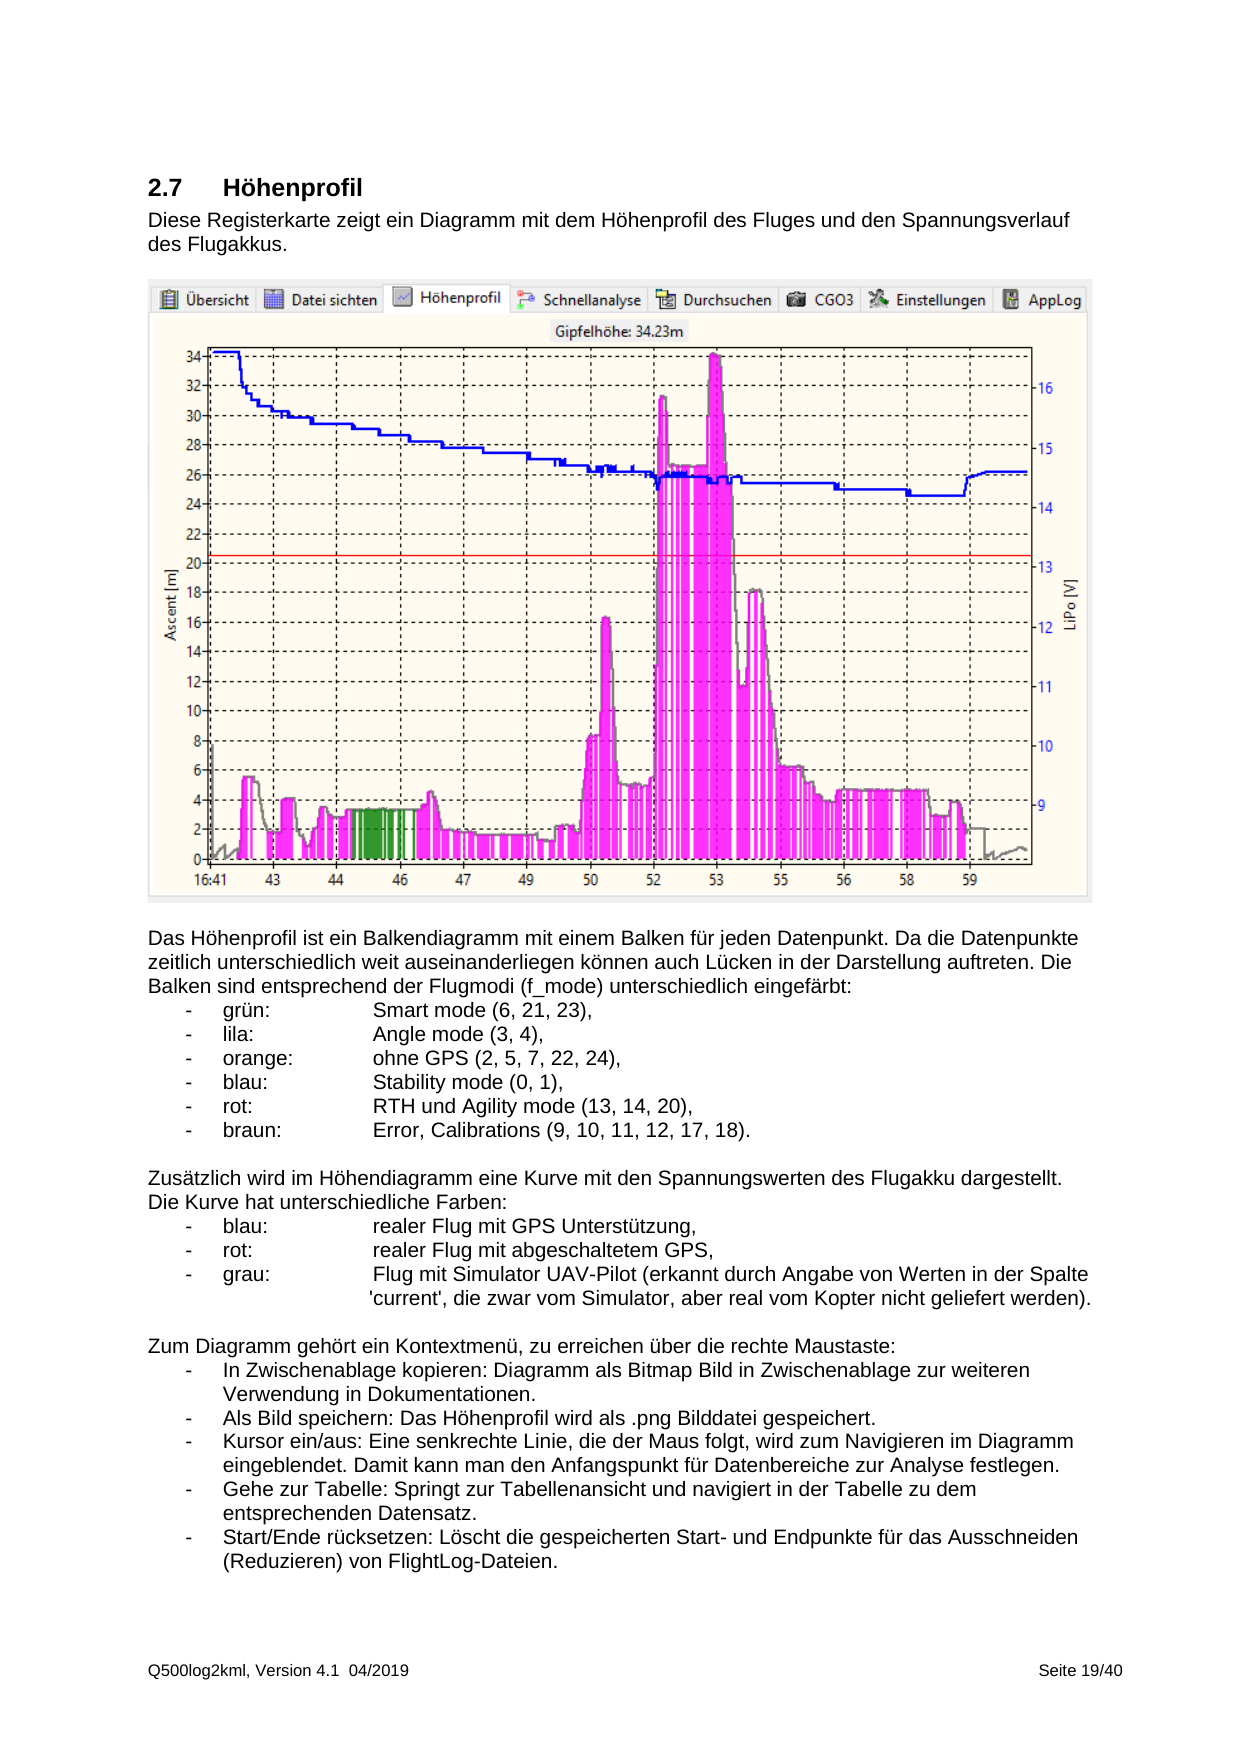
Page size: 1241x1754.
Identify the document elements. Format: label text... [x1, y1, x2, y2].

subtitle Höhenprofil [148, 173, 1093, 201]
list braun: Error, Calibrations (9, 10, 11, 12, 17, 18). [185, 1118, 1093, 1142]
list rot: realer Flug mit abgeschaltetem GPS, [185, 1238, 1093, 1262]
picture [147, 279, 1093, 903]
text Das Höhenprofil ist ein Balkendiagramm mit einem Balken für jeden Datenpunkt. Da die Datenpunkte zeitlich unterschiedlich weit auseinanderliegen können auch Lücken in der Darstellung auftreten. Die Balken sind entsprechend der Flugmodi (f_mode) unterschiedlich eingefärbt: [148, 926, 1093, 998]
list blau: realer Flug mit GPS Unterstützung, [185, 1214, 1093, 1238]
text Diese Registerkarte zeigt ein Diagramm mit dem Höhenprofil des Fluges und den Spannungsverlauf des Flugakkus. [148, 208, 1093, 256]
list rot: RTH und Agility mode (13, 14, 20), [185, 1094, 1093, 1118]
list grün: Smart mode (6, 21, 23), [185, 998, 1093, 1022]
list grau: Flug mit Simulator UAV-Pilot (erkannt durch Angabe von Werten in der Spalte [185, 1262, 1093, 1286]
text 'current', die zwar vom Simulator, aber real vom Kopter nicht geliefert werden). [369, 1286, 1093, 1309]
list blau: Stability mode (0, 1), [185, 1070, 1093, 1094]
text Zusätzlich wird im Höhendiagramm eine Kurve mit den Spannungswerten des Flugakku dargestellt. Die Kurve hat unterschiedliche Farben: [148, 1166, 1093, 1214]
text Zum Diagramm gehört ein Kontextmenü, zu erreichen über die rechte Maustaste: [148, 1333, 1093, 1357]
list Gehe zur Tabelle: Springt zur Tabellenansicht und navigiert in der Tabelle zu dem entsprechenden Datensatz. [185, 1477, 1093, 1525]
list lila: Angle mode (3, 4), [185, 1022, 1093, 1046]
list Start/Ende rücksetzen: Löscht die gespeicherten Start- und Endpunkte für das Ausschneiden (Reduzieren) von FlightLog-Dateien. [185, 1525, 1093, 1573]
list Als Bild speichern: Das Höhenprofil wird als .png Bilddatei gespeichert. [185, 1405, 1093, 1429]
list orange: ohne GPS (2, 5, 7, 22, 24), [185, 1046, 1093, 1070]
list Kursor ein/aus: Eine senkrechte Linie, die der Maus folgt, wird zum Navigieren im Diagramm eingeblendet. Damit kann man den Anfangspunkt für Datenbereiche zur Analyse festlegen. [185, 1429, 1093, 1477]
list In Zwischenablage kopieren: Diagramm als Bitmap Bild in Zwischenablage zur weiteren Verwendung in Dokumentationen. [185, 1357, 1093, 1405]
